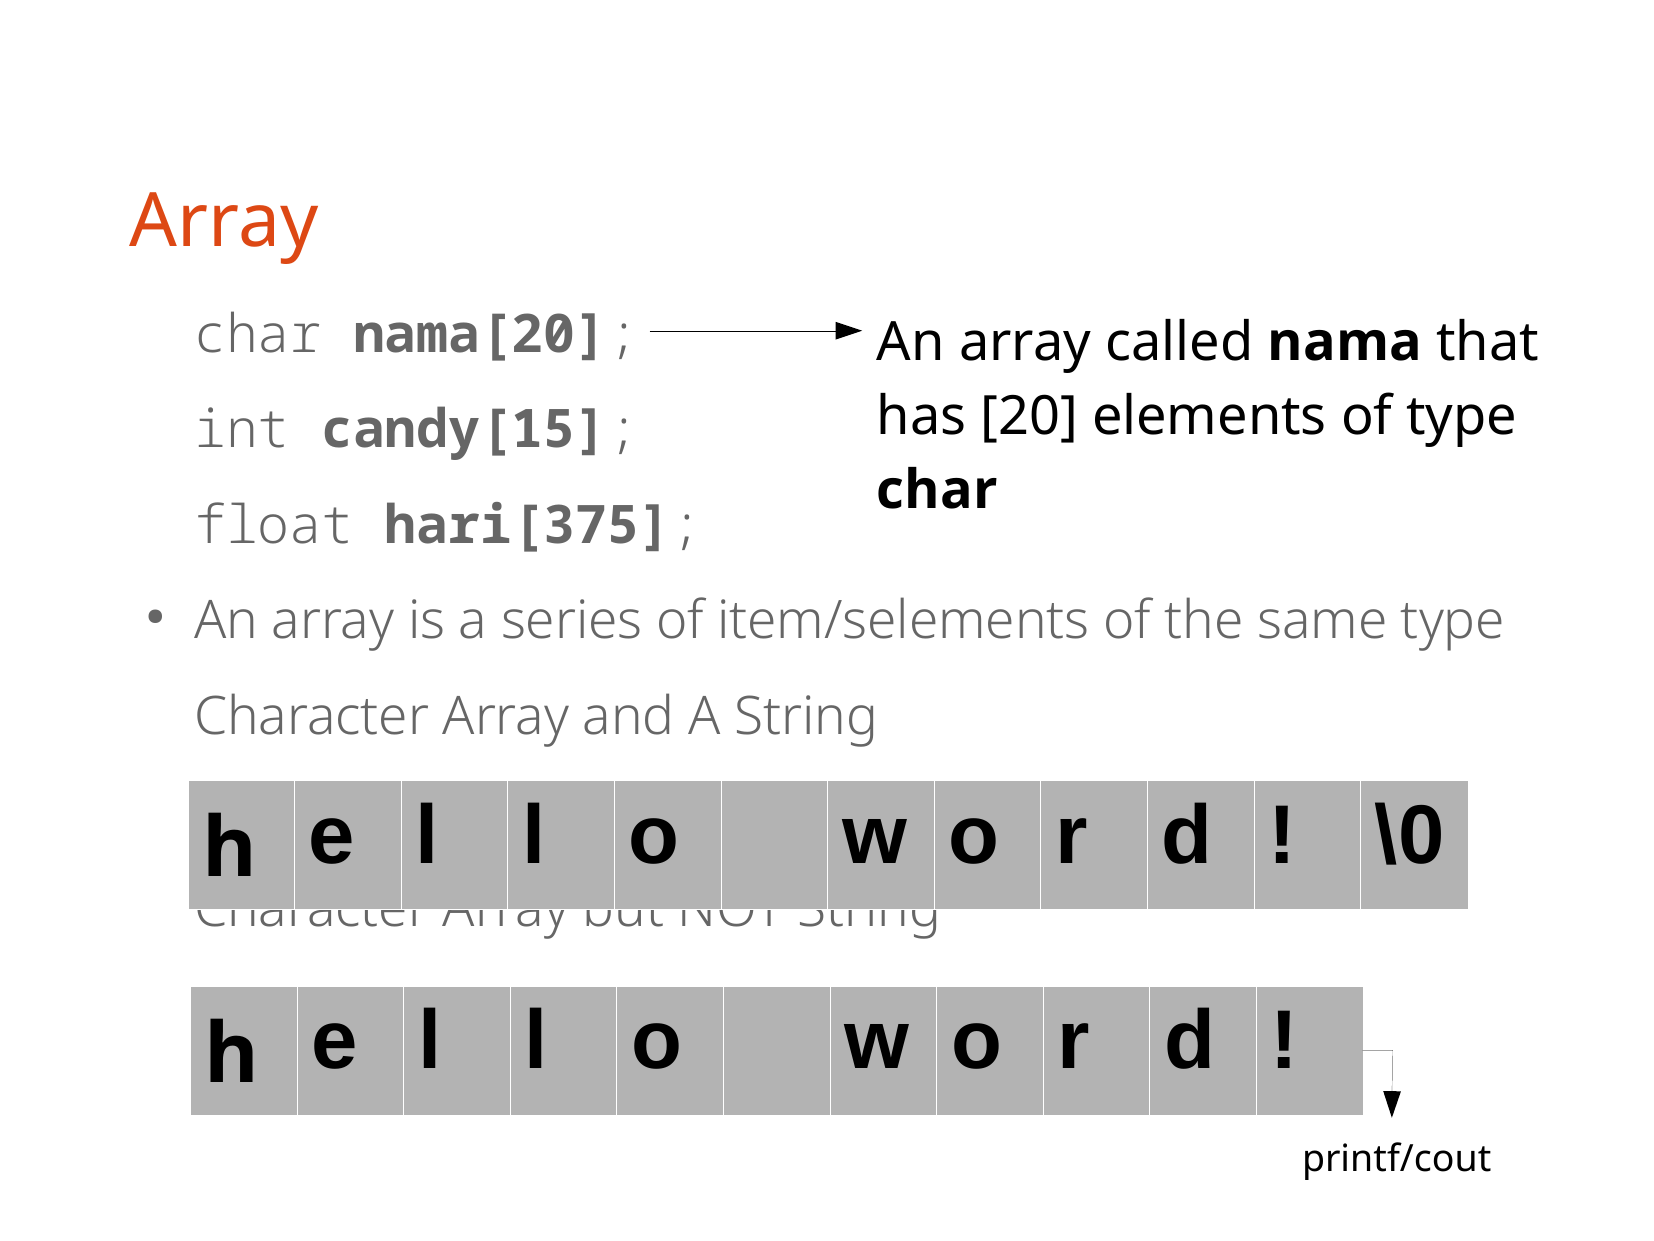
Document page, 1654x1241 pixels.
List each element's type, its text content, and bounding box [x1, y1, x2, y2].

table_header \0 [1361, 781, 1468, 909]
text_box printf/cout [1287, 1123, 1503, 1182]
table_header e [295, 781, 401, 909]
table_header o [935, 781, 1040, 909]
table_header r [1044, 987, 1149, 1115]
table_header ! [1257, 987, 1363, 1115]
table_header e [298, 987, 403, 1115]
text_box An array called nama that has [20] elements of type char [862, 295, 1654, 433]
table_header o [617, 987, 723, 1115]
table_header o [615, 781, 721, 909]
table_header d [1148, 781, 1254, 909]
table_header r [1041, 781, 1147, 909]
table_header h [191, 987, 297, 1115]
table_header o [937, 987, 1043, 1115]
table_header l [402, 781, 507, 909]
table_header [724, 987, 830, 1115]
table_header d [1150, 987, 1256, 1115]
list char nama[20]; int candy[15]; float hari[375]; An array is a series of item/selements of the same type Character Array and A String Character Array but NOT String [129, 295, 1518, 1010]
table_header ! [1255, 781, 1360, 909]
table_header l [508, 781, 614, 909]
table_header w [828, 781, 934, 909]
title Array [129, 153, 1518, 281]
table_header w [831, 987, 936, 1115]
table_header l [511, 987, 616, 1115]
table_header l [404, 987, 510, 1115]
table_header h [189, 781, 294, 909]
table_header [722, 781, 827, 909]
